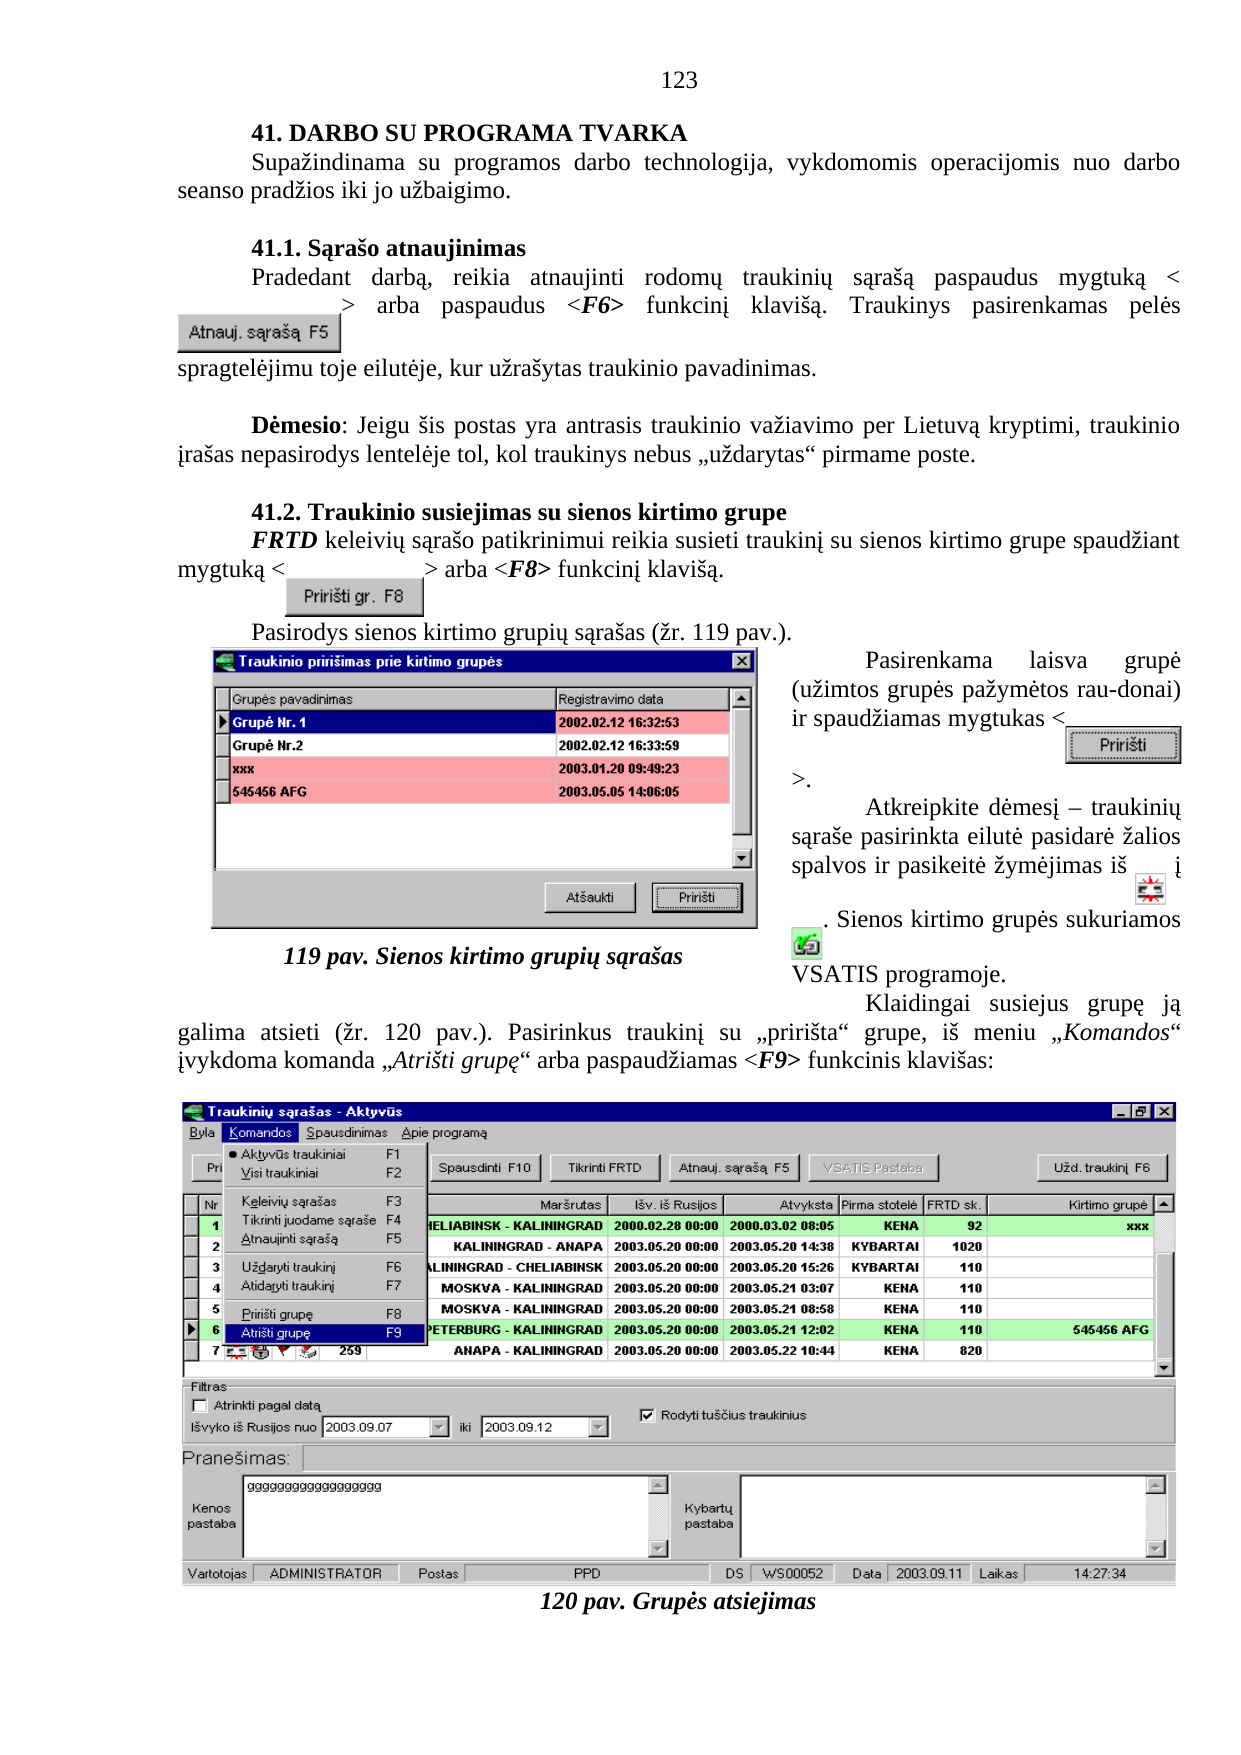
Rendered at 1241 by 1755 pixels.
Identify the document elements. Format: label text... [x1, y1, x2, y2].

text 41.2. Traukinio susiejimas su sienos kirtimo grupe [177, 497, 1181, 526]
text 119 pav. Sienos kirtimo grupių sąrašas [177, 941, 791, 970]
text 41. DARBO SU PROGRAMA TVARKA [177, 118, 1181, 147]
text Atkreipkite dėmesį – traukinių sąraše pasirinkta eilutė pasidarė žalios spalvos ir pasikeitė žymėjimas iš į . Sienos kirtimo grupės sukuriamos VSATIS programoje. [791, 792, 1181, 988]
text Supažindinama su programos darbo technologija, vykdomomis operacijomis nuo darbo seanso pradžios iki jo užbaigimo. [177, 147, 1181, 204]
text Pradedant darbą, reikia atnaujinti rodomų traukinių sąrašą paspaudus mygtuką <> arba paspaudus <F6> funkcinį klavišą. Traukinys pasirenkamas pelės spragtelėjimu toje eilutėje, kur užrašytas traukinio pavadinimas. [177, 262, 1181, 382]
text Pasirodys sienos kirtimo grupių sąrašas (žr. 119 pav.). [177, 617, 1181, 645]
text [177, 970, 791, 996]
text Dėmesio: Jeigu šis postas yra antrasis traukinio važiavimo per Lietuvą kryptimi, traukinio įrašas nepasirodys lentelėje tol, kol traukinys nebus „uždarytas“ pirmame poste. [177, 411, 1181, 468]
text 120 pav. Grupės atsiejimas [177, 1586, 1181, 1614]
text [177, 648, 791, 941]
text Pasirenkama laisva grupė (užimtos grupės pažymėtos rau-donai) ir spaudžiamas mygtukas <>. [177, 645, 1181, 792]
text Klaidingai susiejus grupę ją galima atsieti (žr. 120 pav.). Pasirinkus traukinį su „pririšta“ grupe, iš meniu „Komandos“ įvykdoma komanda „Atrišti grupę“ arba paspaudžiamas <F9> funkcinis klavišas: [177, 988, 1181, 1074]
text FRTD keleivių sąrašo patikrinimui reikia susieti traukinį su sienos kirtimo grupe spaudžiant mygtuką <> arba <F8> funkcinį klavišą. [177, 526, 1181, 617]
text 41.1. Sąrašo atnaujinimas [177, 233, 1181, 262]
